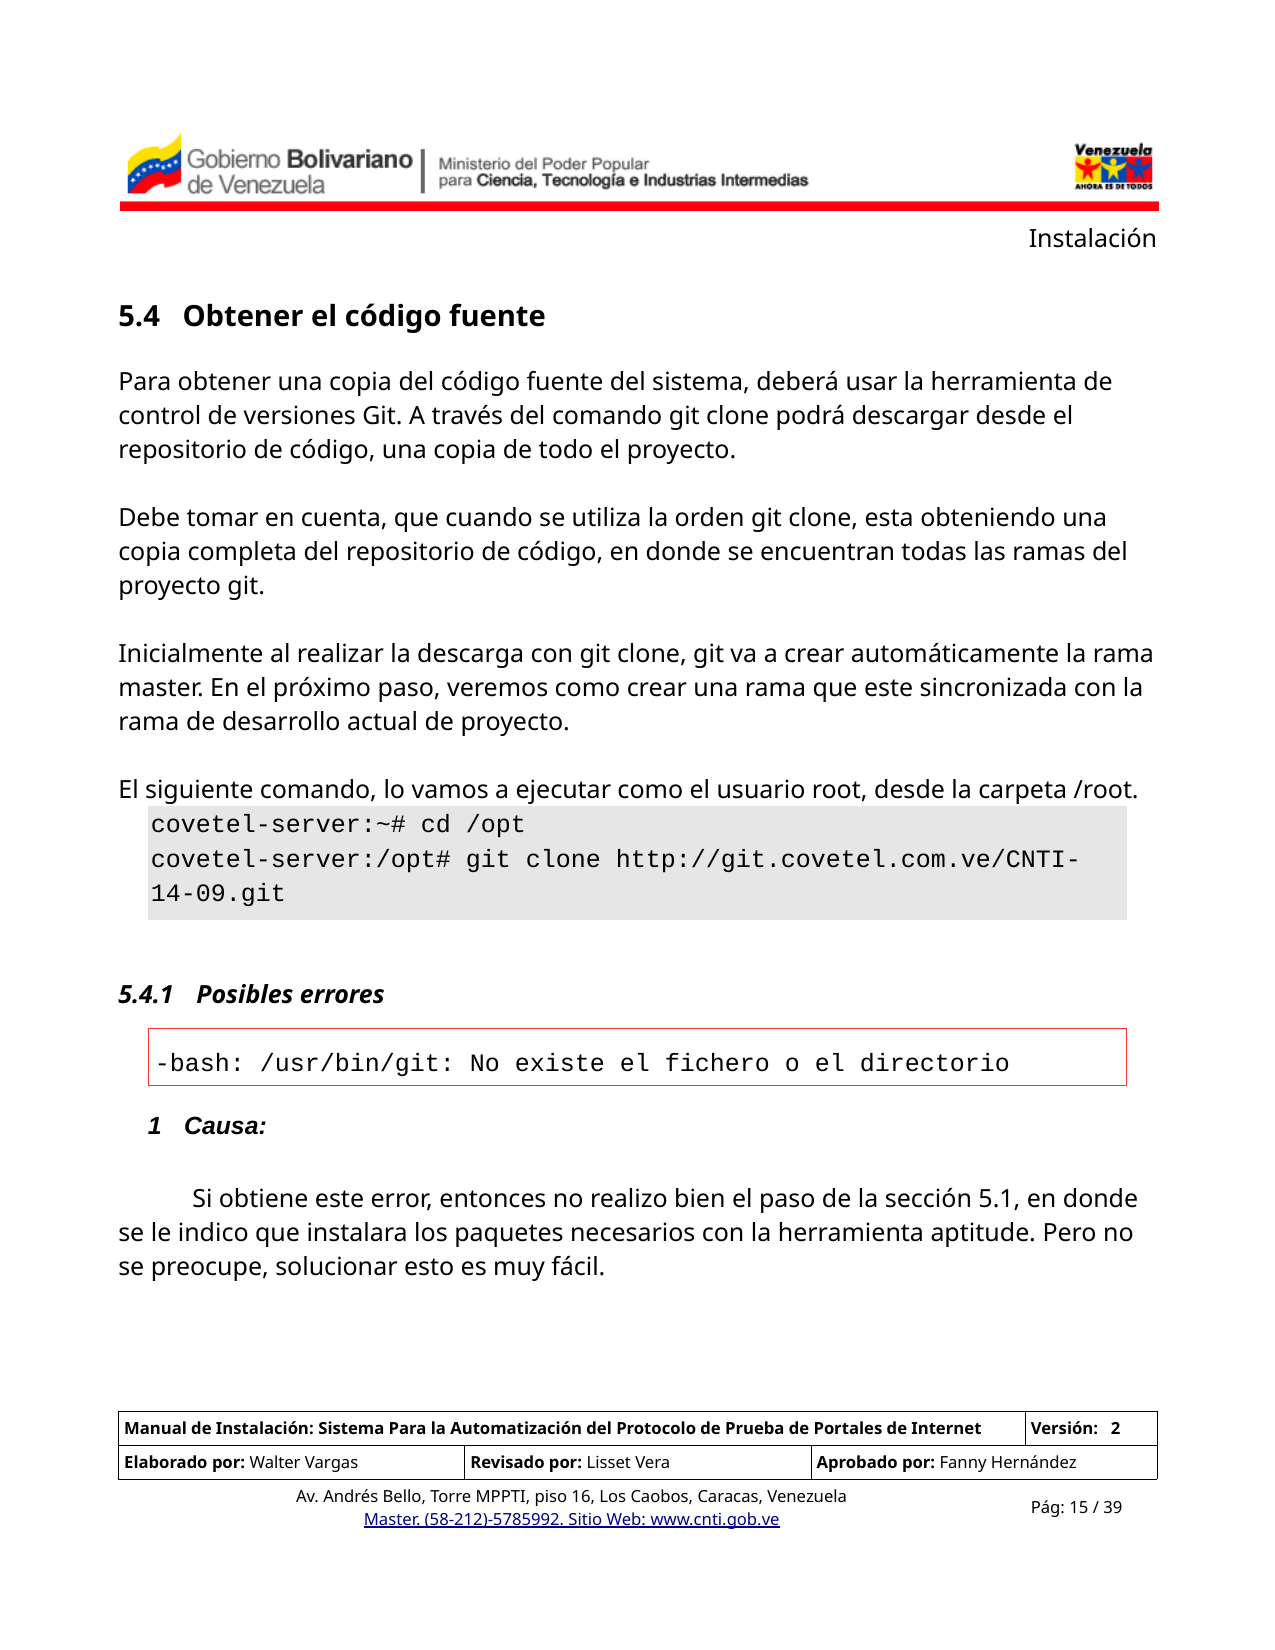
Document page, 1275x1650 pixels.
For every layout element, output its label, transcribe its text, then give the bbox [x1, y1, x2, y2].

subtitle Causa: [148, 1111, 1157, 1139]
subtitle Posibles errores [118, 976, 1157, 1011]
text Para obtener una copia del código fuente del sistema, deberá usar la herramienta de control de versiones Git. A través del comando git clone podrá descargar desde el repositorio de código, una copia de todo el proyecto. [118, 355, 1157, 466]
text Inicialmente al realizar la descarga con git clone, git va a crear automáticamente la rama master. En el próximo paso, veremos como crear una rama que este sincronizada con la rama de desarrollo actual de proyecto. [118, 636, 1157, 738]
text Si obtiene este error, entonces no realizo bien el paso de la sección 5.1, en donde se le indico que instalara los paquetes necesarios con la herramienta aptitude. Pero no se preocupe, solucionar esto es muy fácil. [118, 1152, 1157, 1283]
text El siguiente comando, lo vamos a ejecutar como el usuario root, desde la carpeta /root. [118, 772, 1157, 806]
text covetel-server:~# cd /opt [148, 806, 1127, 840]
text Debe tomar en cuenta, que cuando se utiliza la orden git clone, esta obteniendo una copia completa del repositorio de código, en donde se encuentran todas las ramas del proyecto git. [118, 499, 1157, 602]
text -bash: /usr/bin/git: No existe el fichero o el directorio [149, 1029, 1126, 1085]
text covetel-server:/opt# git clone http://git.covetel.com.ve/CNTI-14-09.git [148, 840, 1127, 911]
subtitle Obtener el código fuente [118, 295, 1157, 335]
picture [120, 125, 1159, 211]
